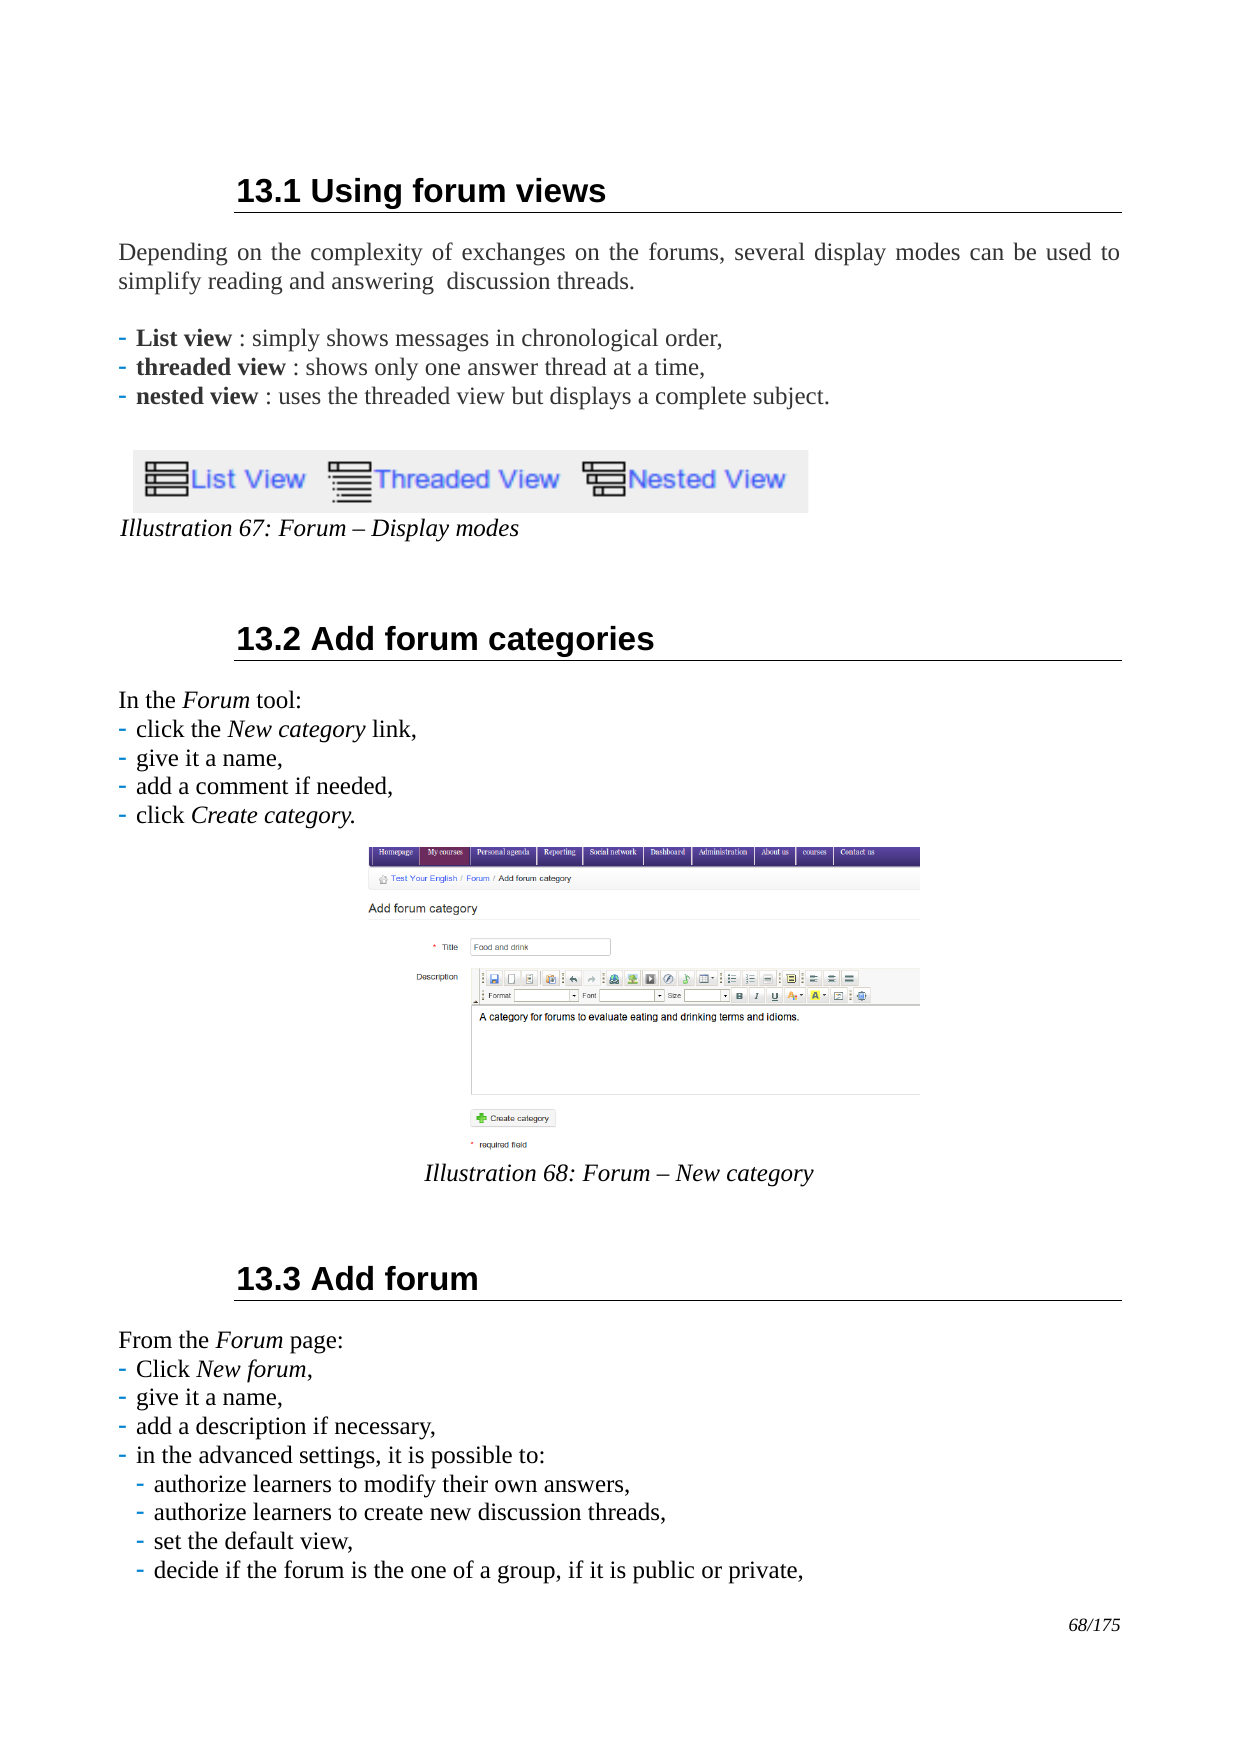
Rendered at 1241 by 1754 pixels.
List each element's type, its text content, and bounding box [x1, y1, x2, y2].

list threaded view : shows only one answer thread at a time, [118, 352, 1122, 381]
list nested view : uses the threaded view but displays a complete subject. [118, 381, 1122, 410]
list click the New category link, [118, 714, 1122, 743]
text In the Forum tool: [118, 685, 1122, 714]
text From the Forum page: [118, 1325, 1122, 1354]
list Click New forum, [118, 1354, 1122, 1382]
list authorize learners to modify their own answers, [136, 1469, 1122, 1497]
text Illustration 67: Forum – Display modes [120, 513, 901, 542]
list add a description if necessary, [118, 1411, 1122, 1440]
subtitle Using forum views [234, 172, 1122, 212]
list authorize learners to create new discussion threads, [136, 1497, 1122, 1526]
picture [358, 847, 920, 1158]
text Illustration 68: Forum – New category [120, 1158, 1120, 1187]
list List view : simply shows messages in chronological order, [118, 323, 1122, 352]
list click Create category. [118, 800, 1122, 829]
text Depending on the complexity of exchanges on the forums, several display modes can be used to simplify reading and answering discussion threads. [118, 237, 1122, 295]
list decide if the forum is the one of a group, if it is public or private, [136, 1555, 1122, 1584]
list in the advanced settings, it is possible to: [118, 1440, 1122, 1469]
list give it a name, [118, 1382, 1122, 1411]
list add a comment if needed, [118, 771, 1122, 800]
subtitle Add forum categories [234, 619, 1122, 660]
subtitle Add forum [234, 1259, 1122, 1300]
picture [133, 450, 809, 513]
list give it a name, [118, 743, 1122, 771]
list set the default view, [136, 1526, 1122, 1555]
